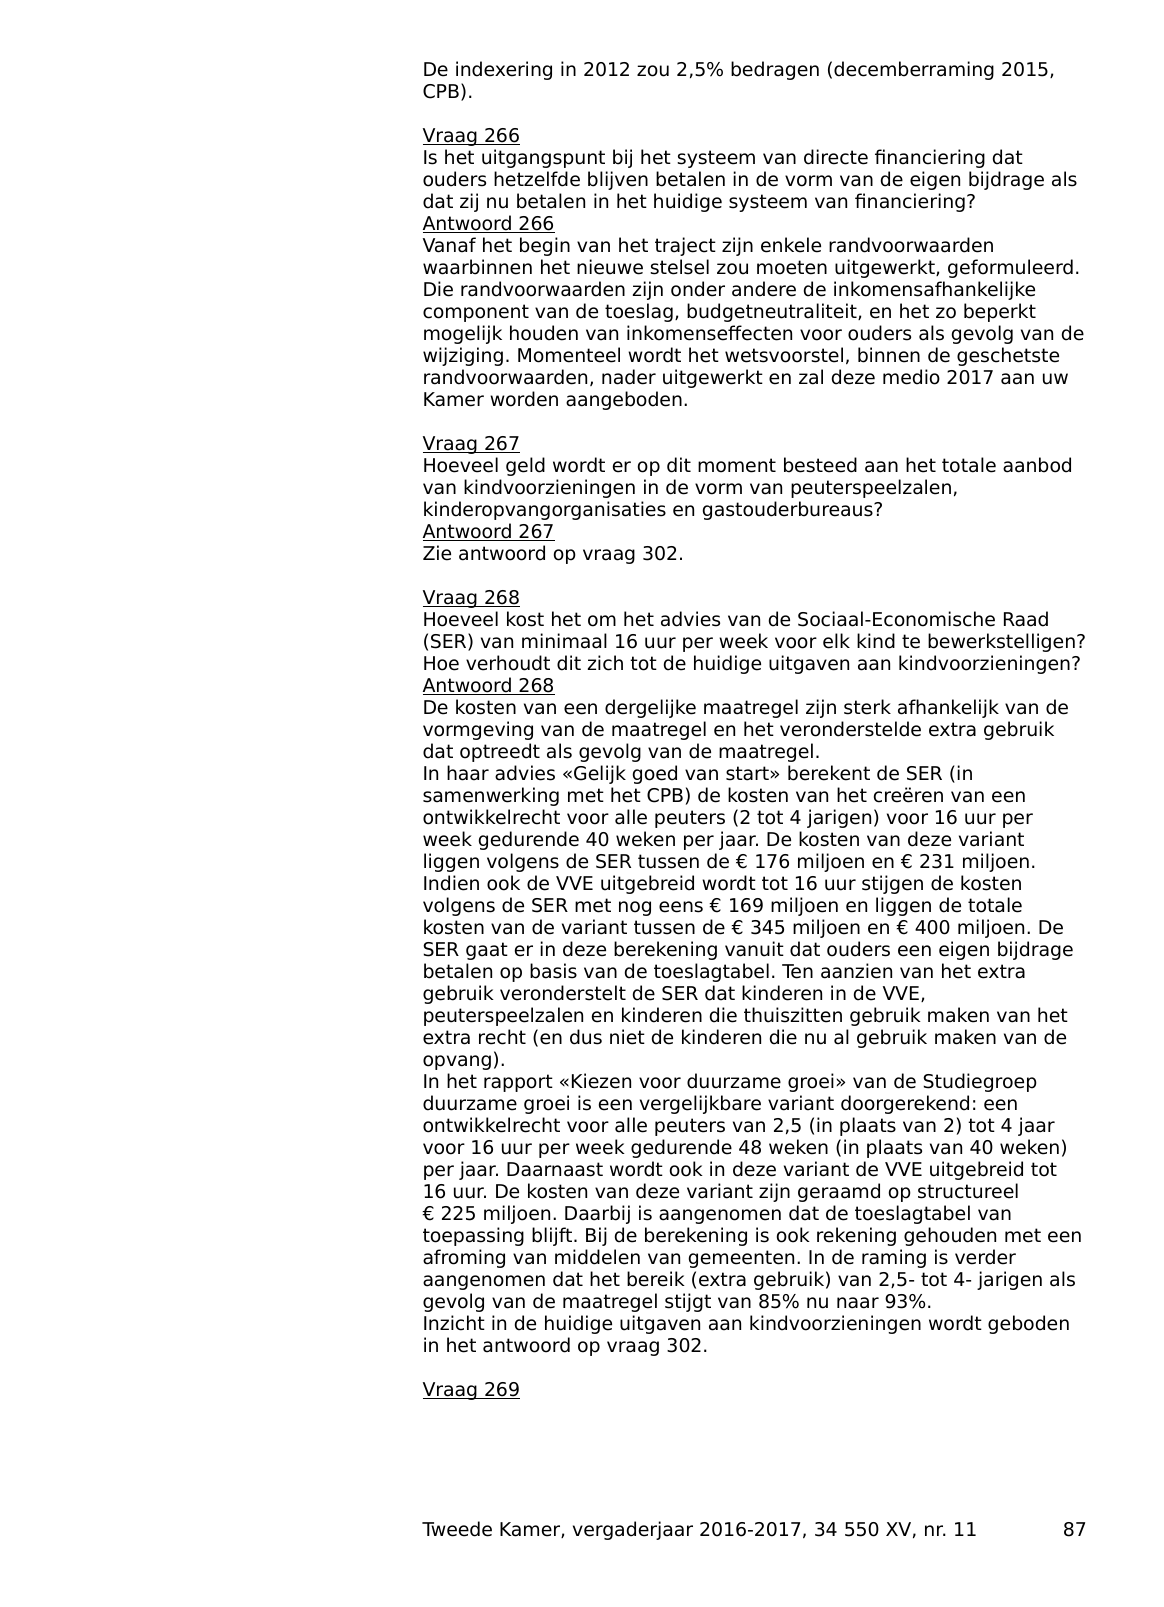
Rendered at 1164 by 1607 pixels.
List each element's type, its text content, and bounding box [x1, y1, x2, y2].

text Hoeveel geld wordt er op dit moment besteed aan het totale aanbod van kindvoorzieningen in de vorm van peuterspeelzalen, kinderopvangorganisaties en gastouderbureaus? [422, 455, 1087, 521]
text Zie antwoord op vraag 302. [422, 543, 1087, 565]
text Hoeveel kost het om het advies van de Sociaal-Economische Raad (SER) van minimaal 16 uur per week voor elk kind te bewerkstelligen? Hoe verhoudt dit zich tot de huidige uitgaven aan kindvoorzieningen? [422, 609, 1087, 675]
text In het rapport «Kiezen voor duurzame groei» van de Studiegroep duurzame groei is een vergelijkbare variant doorgerekend: een ontwikkelrecht voor alle peuters van 2,5 (in plaats van 2) tot 4 jaar voor 16 uur per week gedurende 48 weken (in plaats van 40 weken) per jaar. Daarnaast wordt ook in deze variant de VVE uitgebreid tot 16 uur. De kosten van deze variant zijn geraamd op structureel € 225 miljoen. Daarbij is aangenomen dat de toeslagtabel van toepassing blijft. Bij de berekening is ook rekening gehouden met een afroming van middelen van gemeenten. In de raming is verder aangenomen dat het bereik (extra gebruik) van 2,5- tot 4- jarigen als gevolg van de maatregel stijgt van 85% nu naar 93%. [422, 1071, 1087, 1312]
text De indexering in 2012 zou 2,5% bedragen (decemberraming 2015, CPB). [422, 59, 1087, 103]
text Is het uitgangspunt bij het systeem van directe financiering dat ouders hetzelfde blijven betalen in de vorm van de eigen bijdrage als dat zij nu betalen in het huidige systeem van financiering? [422, 147, 1087, 213]
text Vraag 268 [422, 587, 1087, 609]
text Antwoord 267 [422, 521, 1087, 543]
text Vraag 269 [422, 1379, 1087, 1401]
text Antwoord 266 [422, 213, 1087, 235]
text De kosten van een dergelijke maatregel zijn sterk afhankelijk van de vormgeving van de maatregel en het veronderstelde extra gebruik dat optreedt als gevolg van de maatregel. [422, 697, 1087, 763]
text In haar advies «Gelijk goed van start» berekent de SER (in samenwerking met het CPB) de kosten van het creëren van een ontwikkelrecht voor alle peuters (2 tot 4 jarigen) voor 16 uur per week gedurende 40 weken per jaar. De kosten van deze variant liggen volgens de SER tussen de € 176 miljoen en € 231 miljoen. Indien ook de VVE uitgebreid wordt tot 16 uur stijgen de kosten volgens de SER met nog eens € 169 miljoen en liggen de totale kosten van de variant tussen de € 345 miljoen en € 400 miljoen. De SER gaat er in deze berekening vanuit dat ouders een eigen bijdrage betalen op basis van de toeslagtabel. Ten aanzien van het extra gebruik veronderstelt de SER dat kinderen in de VVE, peuterspeelzalen en kinderen die thuiszitten gebruik maken van het extra recht (en dus niet de kinderen die nu al gebruik maken van de opvang). [422, 763, 1087, 1071]
text Vraag 267 [422, 433, 1087, 455]
text Inzicht in de huidige uitgaven aan kindvoorzieningen wordt geboden in het antwoord op vraag 302. [422, 1312, 1087, 1356]
text Vanaf het begin van het traject zijn enkele randvoorwaarden waarbinnen het nieuwe stelsel zou moeten uitgewerkt, geformuleerd. Die randvoorwaarden zijn onder andere de inkomensafhankelijke component van de toeslag, budgetneutraliteit, en het zo beperkt mogelijk houden van inkomenseffecten voor ouders als gevolg van de wijziging. Momenteel wordt het wetsvoorstel, binnen de geschetste randvoorwaarden, nader uitgewerkt en zal deze medio 2017 aan uw Kamer worden aangeboden. [422, 235, 1087, 411]
text Antwoord 268 [422, 675, 1087, 697]
text Vraag 266 [422, 125, 1087, 147]
